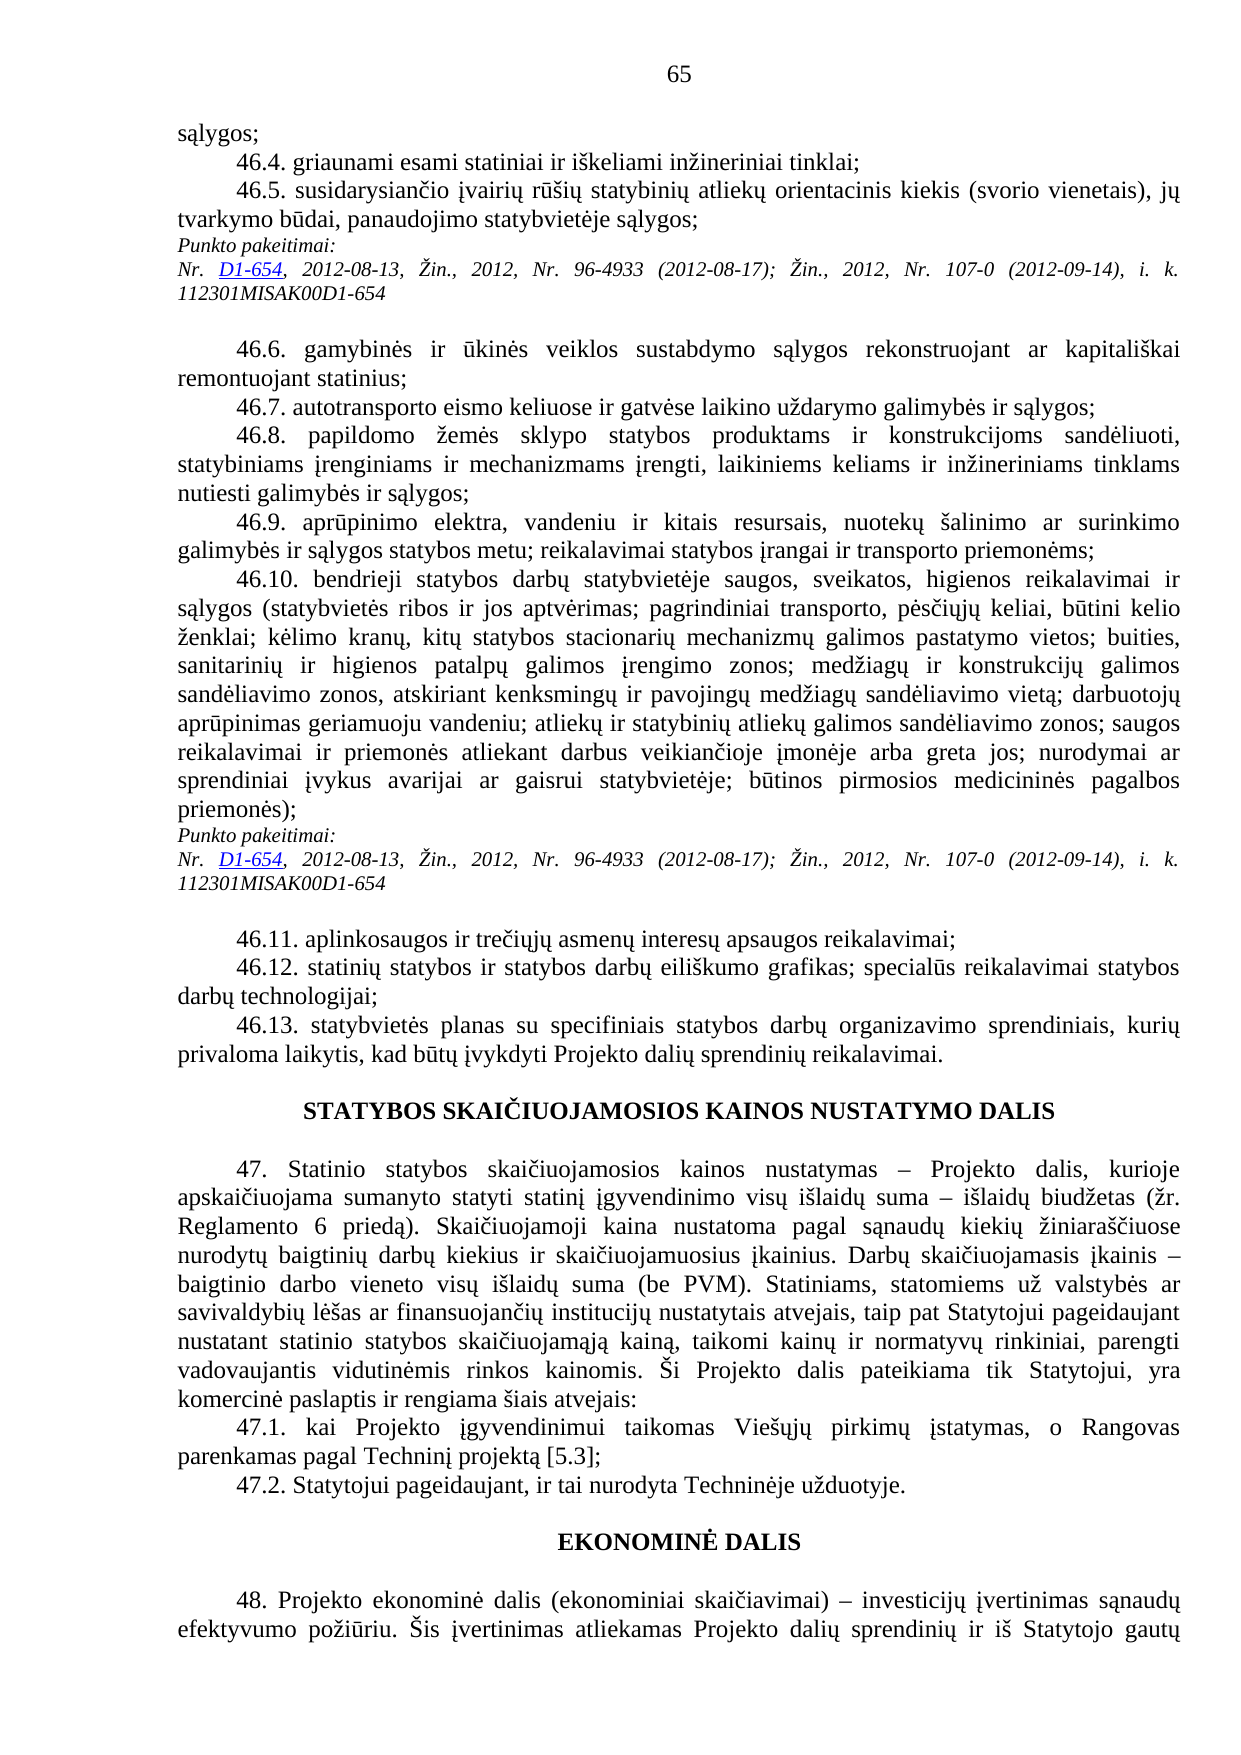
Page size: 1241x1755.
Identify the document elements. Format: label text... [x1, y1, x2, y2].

text 46.10. bendrieji statybos darbų statybvietėje saugos, sveikatos, higienos reikalavimai ir sąlygos (statybvietės ribos ir jos aptvėrimas; pagrindiniai transporto, pėsčiųjų keliai, būtini kelio ženklai; kėlimo kranų, kitų statybos stacionarių mechanizmų galimos pastatymo vietos; buities, sanitarinių ir higienos patalpų galimos įrengimo zonos; medžiagų ir konstrukcijų galimos sandėliavimo zonos, atskiriant kenksmingų ir pavojingų medžiagų sandėliavimo vietą; darbuotojų aprūpinimas geriamuoju vandeniu; atliekų ir statybinių atliekų galimos sandėliavimo zonos; saugos reikalavimai ir priemonės atliekant darbus veikiančioje įmonėje arba greta jos; nurodymai ar sprendiniai įvykus avarijai ar gaisrui statybvietėje; būtinos pirmosios medicininės pagalbos priemonės); [177, 564, 1181, 823]
text 46.7. autotransporto eismo keliuose ir gatvėse laikino uždarymo galimybės ir sąlygos; [177, 392, 1181, 420]
text ekonominė DALIS [177, 1527, 1181, 1556]
text 46.5. susidarysiančio įvairių rūšių statybinių atliekų orientacinis kiekis (svorio vienetais), jų tvarkymo būdai, panaudojimo statybvietėje sąlygos; [177, 176, 1181, 233]
text 47.2. Statytojui pageidaujant, ir tai nurodyta Techninėje užduotyje. [177, 1470, 1181, 1499]
text 46.4. griaunami esami statiniai ir iškeliami inžineriniai tinklai; [177, 147, 1181, 176]
text 47. Statinio statybos skaičiuojamosios kainos nustatymas – Projekto dalis, kurioje apskaičiuojama sumanyto statyti statinį įgyvendinimo visų išlaidų suma – išlaidų biudžetas (žr. Reglamento 6 priedą). Skaičiuojamoji kaina nustatoma pagal sąnaudų kiekių žiniaraščiuose nurodytų baigtinių darbų kiekius ir skaičiuojamuosius įkainius. Darbų skaičiuojamasis įkainis – baigtinio darbo vieneto visų išlaidų suma (be PVM). Statiniams, statomiems už valstybės ar savivaldybių lėšas ar finansuojančių institucijų nustatytais atvejais, taip pat Statytojui pageidaujant nustatant statinio statybos skaičiuojamąją kainą, taikomi kainų ir normatyvų rinkiniai, parengti vadovaujantis vidutinėmis rinkos kainomis. Ši Projekto dalis pateikiama tik Statytojui, yra komercinė paslaptis ir rengiama šiais atvejais: [177, 1154, 1181, 1412]
text Nr. D1-654, 2012-08-13, Žin., 2012, Nr. 96-4933 (2012-08-17); Žin., 2012, Nr. 107-0 (2012-09-14), i. k. 112301MISAK00D1-654 [177, 847, 1181, 895]
text Nr. D1-654, 2012-08-13, Žin., 2012, Nr. 96-4933 (2012-08-17); Žin., 2012, Nr. 107-0 (2012-09-14), i. k. 112301MISAK00D1-654 [177, 257, 1181, 305]
text 46.13. statybvietės planas su specifiniais statybos darbų organizavimo sprendiniais, kurių privaloma laikytis, kad būtų įvykdyti Projekto dalių sprendinių reikalavimai. [177, 1010, 1181, 1067]
text 46.11. aplinkosaugos ir trečiųjų asmenų interesų apsaugos reikalavimai; [177, 924, 1181, 952]
text Punkto pakeitimai: [177, 233, 1181, 257]
text 47.1. kai Projekto įgyvendinimui taikomas Viešųjų pirkimų įstatymas, o Rangovas parenkamas pagal Techninį projektą [5.3]; [177, 1412, 1181, 1470]
text 46.9. aprūpinimo elektra, vandeniu ir kitais resursais, nuotekų šalinimo ar surinkimo galimybės ir sąlygos statybos metu; reikalavimai statybos įrangai ir transporto priemonėms; [177, 507, 1181, 564]
text 46.8. papildomo žemės sklypo statybos produktams ir konstrukcijoms sandėliuoti, statybiniams įrenginiams ir mechanizmams įrengti, laikiniems keliams ir inžineriniams tinklams nutiesti galimybės ir sąlygos; [177, 420, 1181, 507]
text 48. Projekto ekonominė dalis (ekonominiai skaičiavimai) – investicijų įvertinimas sąnaudų efektyvumo požiūriu. Šis įvertinimas atliekamas Projekto dalių sprendinių ir iš Statytojo gautų [177, 1585, 1181, 1642]
text 46.6. gamybinės ir ūkinės veiklos sustabdymo sąlygos rekonstruojant ar kapitališkai remontuojant statinius; [177, 334, 1181, 392]
text sąlygos; [177, 118, 1181, 147]
text STATYBOS SKAIČIUOJAMOSIOS KAINOS NUSTATYMO DALIS [177, 1096, 1181, 1125]
text Punkto pakeitimai: [177, 823, 1181, 847]
text 46.12. statinių statybos ir statybos darbų eiliškumo grafikas; specialūs reikalavimai statybos darbų technologijai; [177, 952, 1181, 1010]
